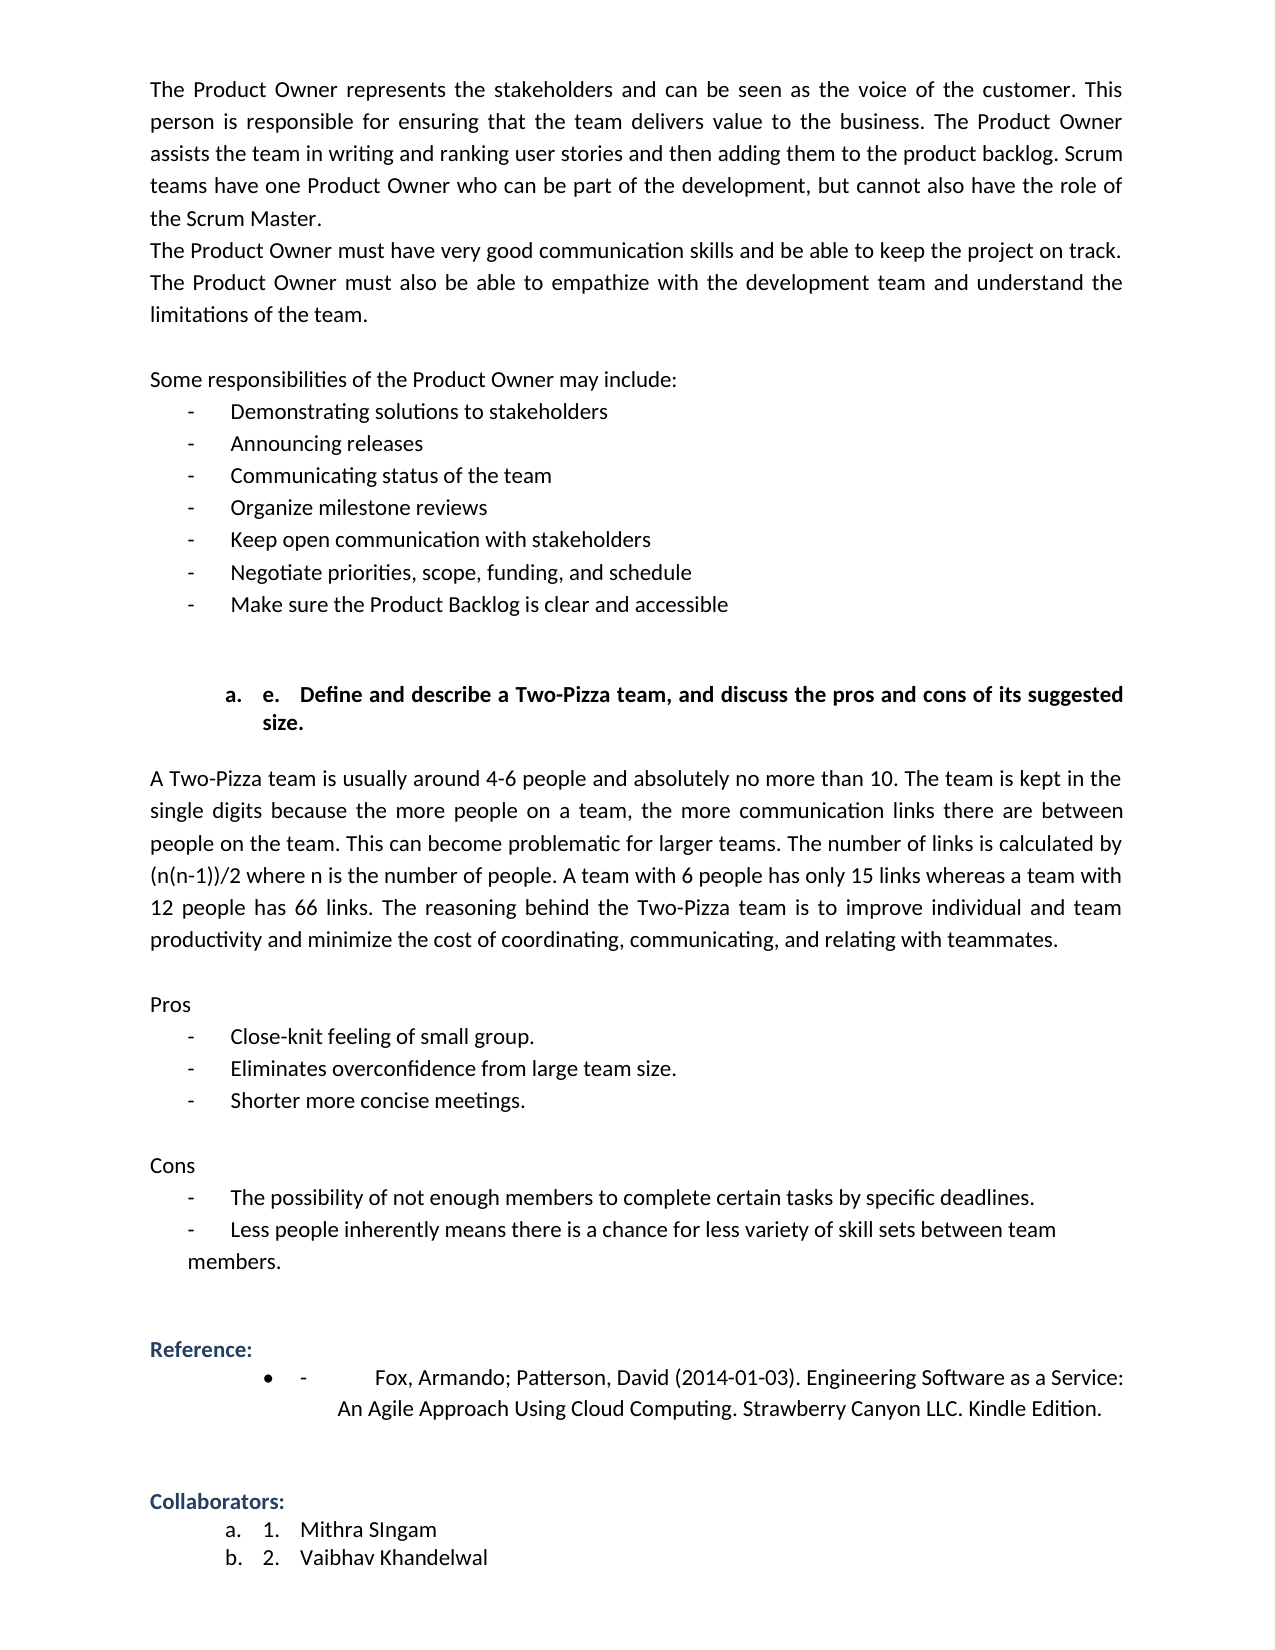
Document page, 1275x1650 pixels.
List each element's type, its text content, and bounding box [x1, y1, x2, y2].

text Cons [150, 1151, 1125, 1179]
text - Less people inherently means there is a chance for less variety of skill sets between team members. [187, 1215, 1125, 1275]
text The Product Owner represents the stakeholders and can be seen as the voice of the customer. This person is responsible for ensuring that the team delivers value to the business. The Product Owner assists the team in writing and ranking user stories and then adding them to the product backlog. Scrum teams have one Product Owner who can be part of the development, but cannot also have the role of the Scrum Master. [150, 75, 1125, 232]
text - Announcing releases [187, 429, 1125, 457]
text The Product Owner must have very good communication skills and be able to keep the project on track. The Product Owner must also be able to empathize with the development team and understand the limitations of the team. [150, 236, 1125, 328]
list 1. Mithra SIngam [225, 1516, 1125, 1543]
text - Make sure the Product Backlog is clear and accessible [187, 590, 1125, 618]
text Some responsibilities of the Product Owner may include: [150, 365, 1125, 393]
text - Demonstrating solutions to stakeholders [187, 397, 1125, 425]
text Pros [150, 990, 1125, 1018]
text - Shorter more concise meetings. [187, 1086, 1125, 1114]
list - Fox, Armando; Patterson, David (2014-01-03). Engineering Software as a Service: An Agile Approach Using Cloud Computing. Strawberry Canyon LLC. Kindle Edition. [262, 1363, 1125, 1422]
text Reference: [150, 1336, 1125, 1363]
text - Negotiate priorities, scope, funding, and schedule [187, 558, 1125, 586]
text - Keep open communication with stakeholders [187, 526, 1125, 554]
list e. Define and describe a Two-Pizza team, and discuss the pros and cons of its suggested size. [225, 680, 1125, 736]
text Collaborators: [150, 1487, 1125, 1516]
text - Eliminates overconfidence from large team size. [187, 1054, 1125, 1082]
text - Close-knit feeling of small group. [187, 1022, 1125, 1050]
list 2. Vaibhav Khandelwal [225, 1543, 1125, 1572]
text - Organize milestone reviews [187, 493, 1125, 521]
text - The possibility of not enough members to complete certain tasks by specific deadlines. [187, 1183, 1125, 1211]
text - Communicating status of the team [187, 461, 1125, 489]
text A Two-Pizza team is usually around 4-6 people and absolutely no more than 10. The team is kept in the single digits because the more people on a team, the more communication links there are between people on the team. This can become problematic for larger teams. The number of links is calculated by (n(n-1))/2 where n is the number of people. A team with 6 people has only 15 links whereas a team with 12 people has 66 links. The reasoning behind the Two-Pizza team is to improve individual and team productivity and minimize the cost of coordinating, communicating, and relating with teammates. [150, 764, 1125, 953]
